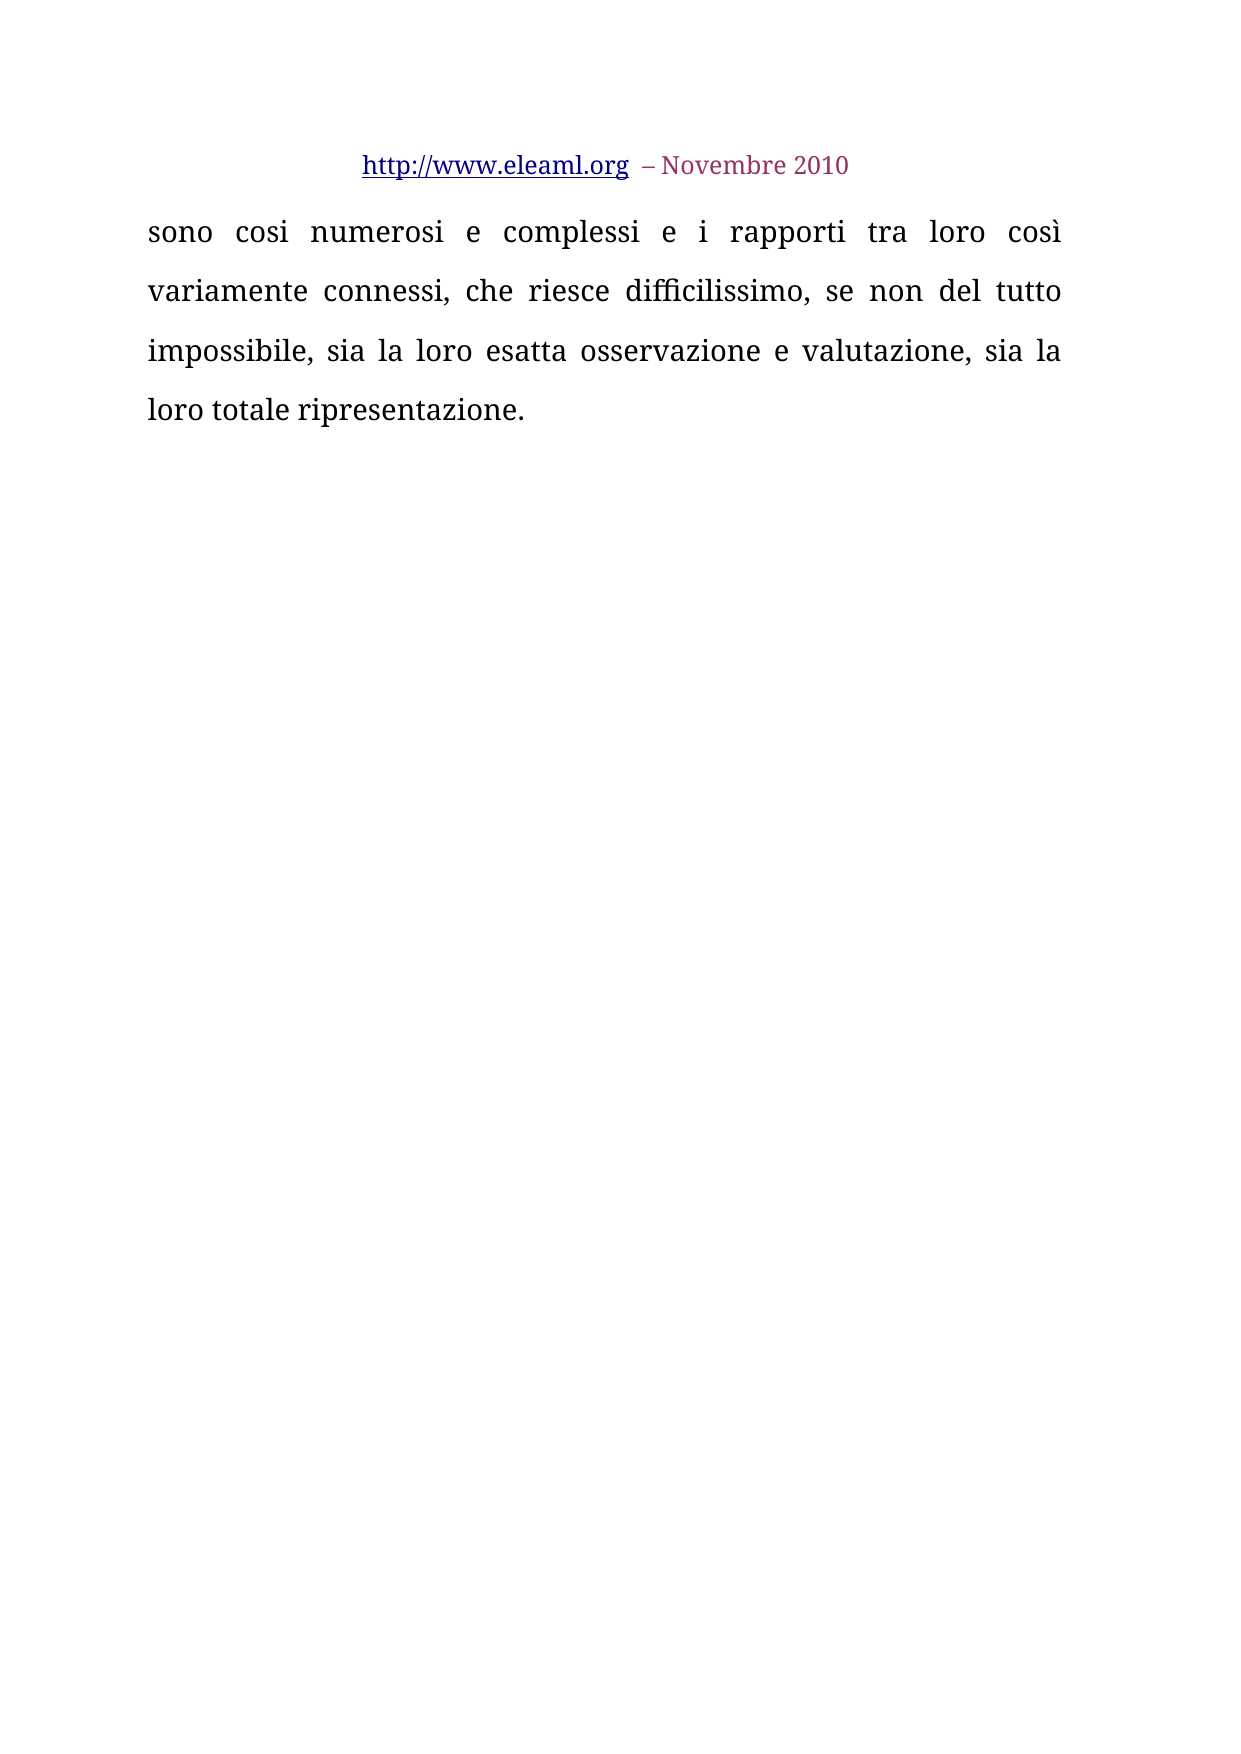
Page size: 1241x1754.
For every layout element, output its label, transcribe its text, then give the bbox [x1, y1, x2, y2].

text sono cosi numerosi e complessi e i rapporti tra loro così variamente connessi, che riesce difficilissimo, se non del tutto impossibile, sia la loro esatta osservazione e valutazione, sia la loro totale ripresentazione. [148, 211, 1063, 429]
